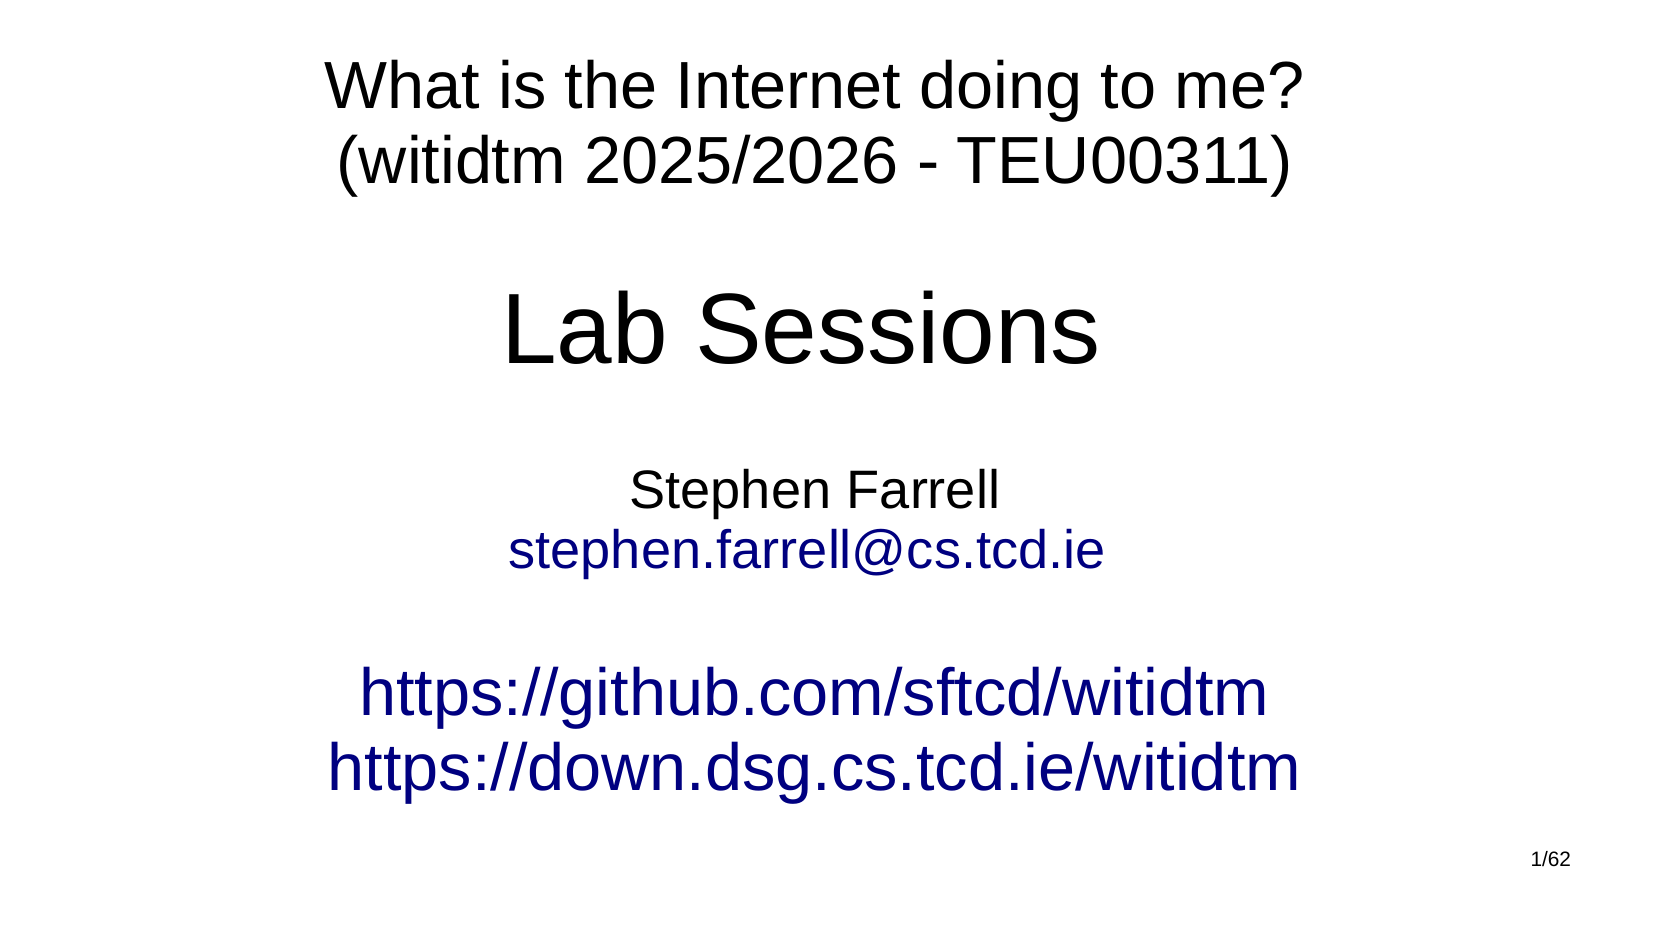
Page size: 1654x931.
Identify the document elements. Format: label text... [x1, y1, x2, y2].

subtitle What is the Internet doing to me? (witidtm 2025/2026 - TEU00311) Lab Sessions Stephen Farrell stephen.farrell@cs.tcd.ie https://github.com/sftcd/witidtm https://down.dsg.cs.tcd.ie/witidtm [70, 48, 1559, 922]
